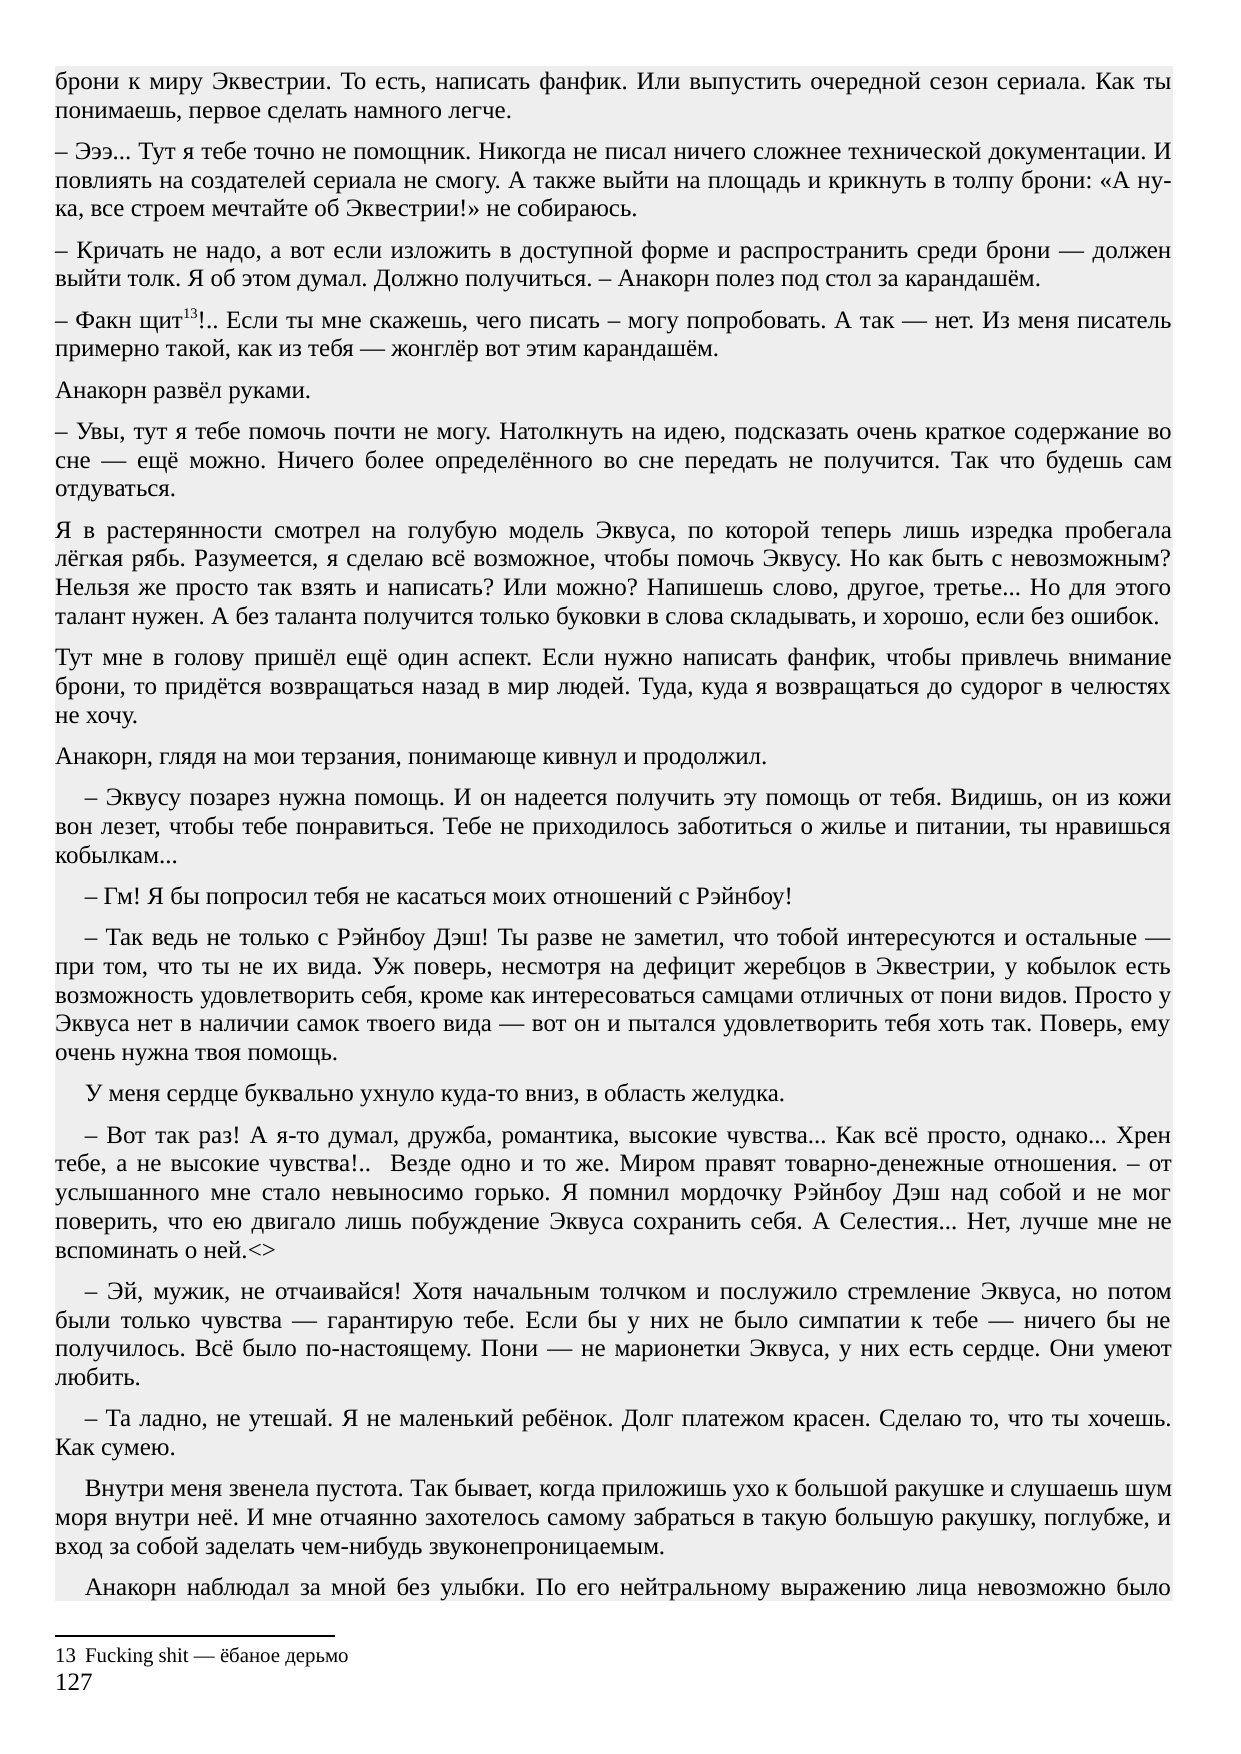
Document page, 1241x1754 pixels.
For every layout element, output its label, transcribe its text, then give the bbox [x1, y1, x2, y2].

text – Кричать не надо, а вот если изложить в доступной форме и распространить среди брони — должен выйти толк. Я об этом думал. Должно получиться. – Анакорн полез под стол за карандашём. [55, 235, 1173, 292]
text Я в растерянности смотрел на голубую модель Эквуса, по которой теперь лишь изредка пробегала лёгкая рябь. Разумеется, я сделаю всё возможное, чтобы помочь Эквусу. Но как быть с невозможным? Нельзя же просто так взять и написать? Или можно? Напишешь слово, другое, третье... Но для этого талант нужен. А без таланта получится только буковки в слова складывать, и хорошо, если без ошибок. [55, 515, 1173, 630]
text Анакорн наблюдал за мной без улыбки. По его нейтральному выражению лица невозможно было [55, 1572, 1173, 1601]
text – Та ладно, не утешай. Я не маленький ребёнок. Долг платежом красен. Сделаю то, что ты хочешь. Как сумею. [55, 1403, 1173, 1461]
text Тут мне в голову пришёл ещё один аспект. Если нужно написать фанфик, чтобы привлечь внимание брони, то придётся возвращаться назад в мир людей. Туда, куда я возвращаться до судорог в челюстях не хочу. [55, 642, 1173, 728]
text – Так ведь не только с Рэйнбоу Дэш! Ты разве не заметил, что тобой интересуются и остальные — при том, что ты не их вида. Уж поверь, несмотря на дефицит жеребцов в Эквестрии, у кобылок есть возможность удовлетворить себя, кроме как интересоваться самцами отличных от пони видов. Просто у Эквуса нет в наличии самок твоего вида — вот он и пытался удовлетворить тебя хоть так. Поверь, ему очень нужна твоя помощь. [55, 922, 1173, 1066]
text брони к миру Эквестрии. То есть, написать фанфик. Или выпустить очередной сезон сериала. Как ты понимаешь, первое сделать намного легче. [55, 66, 1173, 123]
text У меня сердце буквально ухнуло куда-то вниз, в область желудка. [55, 1078, 1173, 1107]
text Анакорн развёл руками. [55, 375, 1173, 403]
text – Увы, тут я тебе помочь почти не могу. Натолкнуть на идею, подсказать очень краткое содержание во сне — ещё можно. Ничего более определённого во сне передать не получится. Так что будешь сам отдуваться. [55, 416, 1173, 502]
text – Вот так раз! А я-то думал, дружба, романтика, высокие чувства... Как всё просто, однако... Хрен тебе, а не высокие чувства!.. Везде одно и то же. Миром правят товарно-денежные отношения. – от услышанного мне стало невыносимо горько. Я помнил мордочку Рэйнбоу Дэш над собой и не мог поверить, что ею двигало лишь побуждение Эквуса сохранить себя. А Селестия... Нет, лучше мне не вспоминать о ней.<> [55, 1120, 1173, 1263]
text Fucking shit — ёбаное дерьмо [55, 1642, 1173, 1667]
text – Факн щит!.. Если ты мне скажешь, чего писать – могу попробовать. А так — нет. Из меня писатель примерно такой, как из тебя — жонглёр вот этим карандашём. [55, 305, 1173, 362]
text – Эээ... Тут я тебе точно не помощник. Никогда не писал ничего сложнее технической документации. И повлиять на создателей сериала не смогу. А также выйти на площадь и крикнуть в толпу брони: «А ну-ка, все строем мечтайте об Эквестрии!» не собираюсь. [55, 136, 1173, 222]
text Внутри меня звенела пустота. Так бывает, когда приложишь ухо к большой ракушке и слушаешь шум моря внутри неё. И мне отчаянно захотелось самому забраться в такую большую ракушку, поглубже, и вход за собой заделать чем-нибудь звуконепроницаемым. [55, 1473, 1173, 1560]
text – Эквусу позарез нужна помощь. И он надеется получить эту помощь от тебя. Видишь, он из кожи вон лезет, чтобы тебе понравиться. Тебе не приходилось заботиться о жилье и питании, ты нравишься кобылкам... [55, 782, 1173, 868]
text – Гм! Я бы попросил тебя не касаться моих отношений с Рэйнбоу! [55, 881, 1173, 910]
text Анакорн, глядя на мои терзания, понимающе кивнул и продолжил. [55, 741, 1173, 770]
text – Эй, мужик, не отчаивайся! Хотя начальным толчком и послужило стремление Эквуса, но потом были только чувства — гарантирую тебе. Если бы у них не было симпатии к тебе — ничего бы не получилось. Всё было по-настоящему. Пони — не марионетки Эквуса, у них есть сердце. Они умеют любить. [55, 1276, 1173, 1391]
